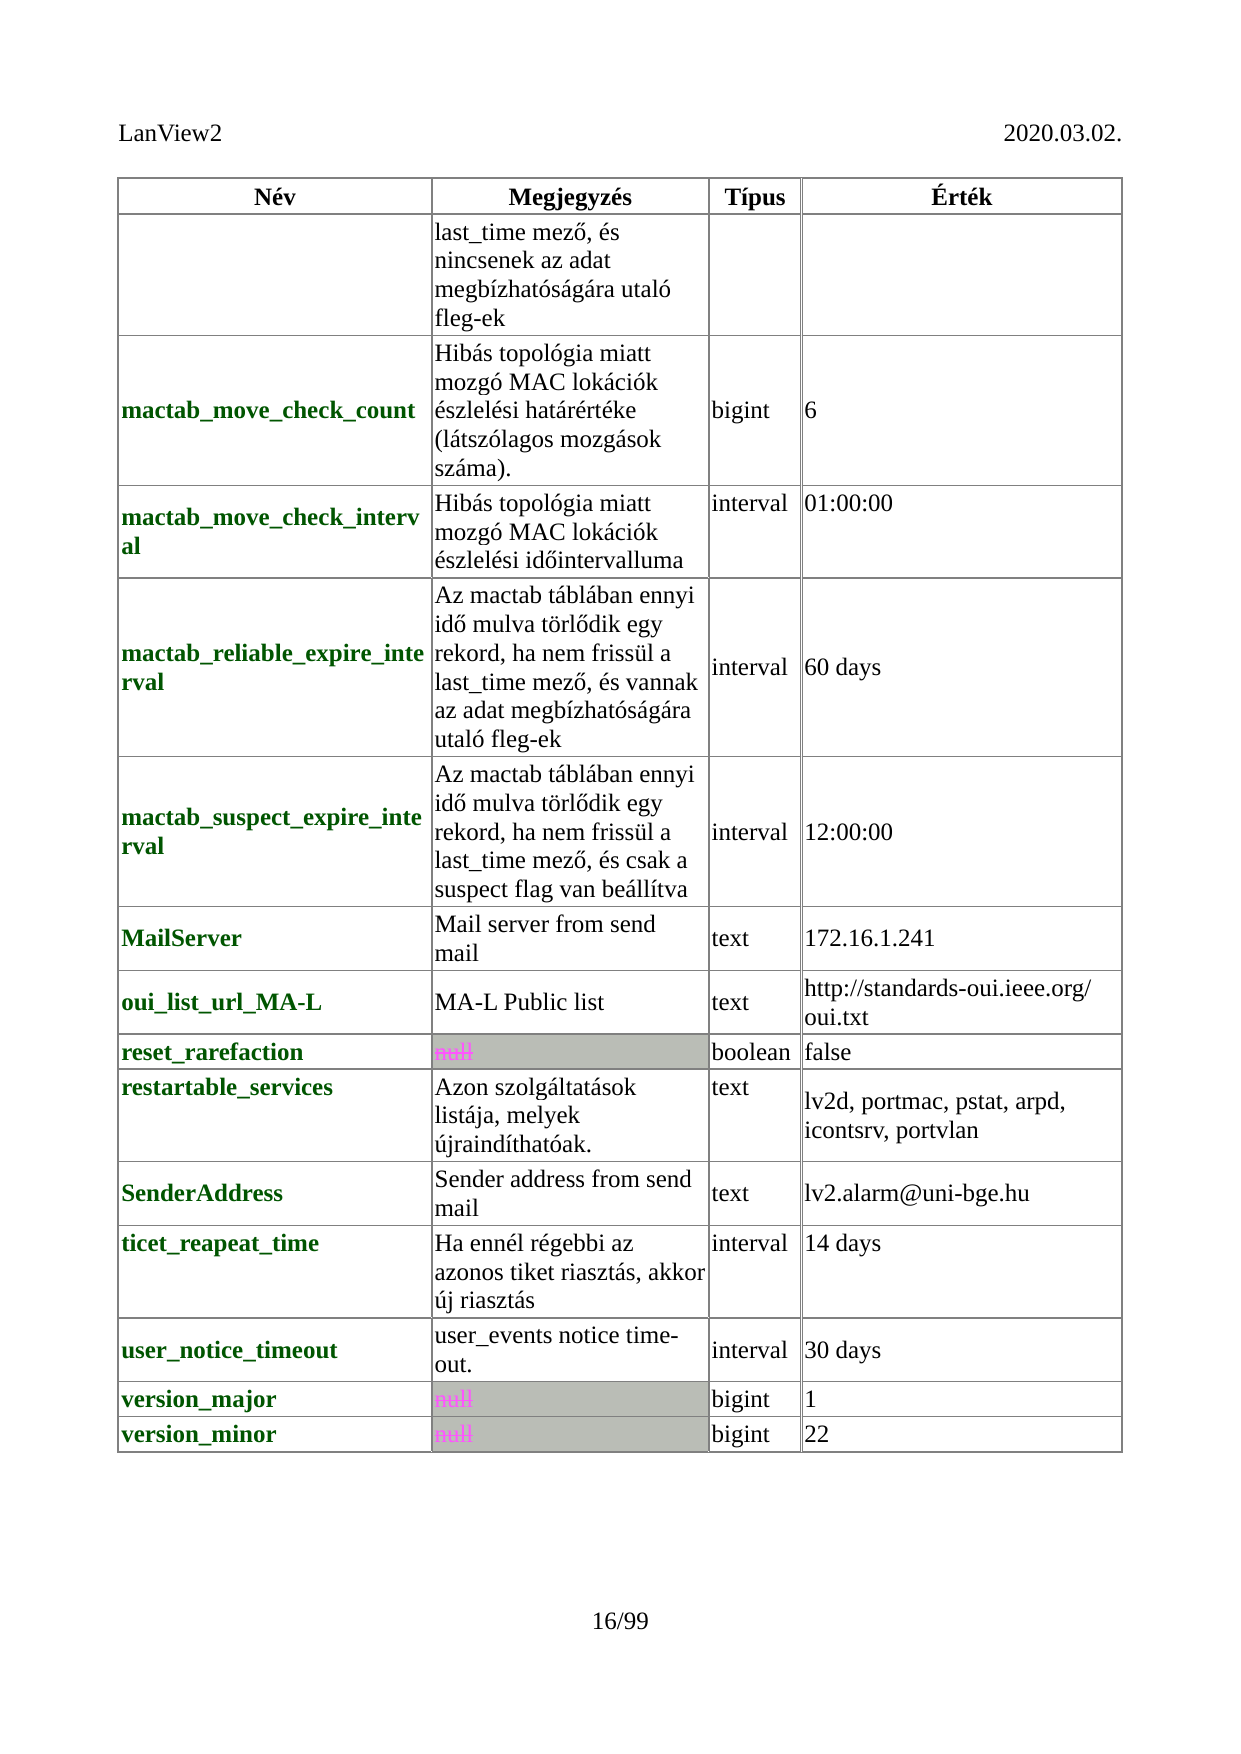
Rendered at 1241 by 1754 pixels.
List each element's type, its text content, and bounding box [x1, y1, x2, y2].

table_cell 60 days [803, 579, 1121, 756]
table_header Érték [803, 179, 1121, 213]
table_cell interval [710, 1226, 800, 1317]
table_cell Sender address from send mail [433, 1162, 708, 1224]
table_cell ticet_reapeat_time [119, 1226, 431, 1317]
table_cell [710, 215, 800, 334]
table_cell MailServer [119, 907, 431, 969]
table_cell false [803, 1035, 1121, 1068]
table_cell interval [710, 1319, 800, 1381]
table_cell bigint [710, 336, 800, 484]
table_cell null [433, 1417, 708, 1451]
table_cell mactab_suspect_expire_interval [119, 757, 431, 906]
table_cell boolean [710, 1035, 800, 1068]
table_cell Azon szolgáltatások listája, melyek újraindíthatóak. [433, 1070, 708, 1161]
table_cell text [710, 1070, 800, 1161]
table_cell Hibás topológia miatt mozgó MAC lokációk észlelési időintervalluma [433, 486, 708, 577]
table_cell text [710, 1162, 800, 1224]
table_header Név [119, 179, 431, 213]
table_cell 1 [803, 1382, 1121, 1416]
table_cell mactab_move_check_interval [119, 486, 431, 577]
table_cell http://standards-oui.ieee.org/oui.txt [803, 971, 1121, 1033]
table_header Típus [710, 179, 800, 213]
table_cell interval [710, 757, 800, 906]
table_cell text [710, 971, 800, 1033]
table_cell [803, 215, 1121, 334]
table_cell MA-L Public list [433, 971, 708, 1033]
table_cell bigint [710, 1382, 800, 1416]
table_cell 14 days [803, 1226, 1121, 1317]
table_cell oui_list_url_MA-L [119, 971, 431, 1033]
table_cell Mail server from send mail [433, 907, 708, 969]
table_cell last_time mező, és nincsenek az adat megbízhatóságára utaló fleg-ek [433, 215, 708, 334]
table_cell reset_rarefaction [119, 1035, 431, 1068]
table_cell 6 [803, 336, 1121, 484]
table_cell restartable_services [119, 1070, 431, 1161]
table_header Megjegyzés [433, 179, 708, 213]
table_cell interval [710, 579, 800, 756]
table_cell 22 [803, 1417, 1121, 1451]
table_cell [119, 215, 431, 334]
table_cell 12:00:00 [803, 757, 1121, 906]
table_cell user_events notice time-out. [433, 1319, 708, 1381]
table_cell Az mactab táblában ennyi idő mulva törlődik egy rekord, ha nem frissül a last_time mező, és csak a suspect flag van beállítva [433, 757, 708, 906]
table_cell 01:00:00 [803, 486, 1121, 577]
table_cell 172.16.1.241 [803, 907, 1121, 969]
table_cell lv2d, portmac, pstat, arpd, icontsrv, portvlan [803, 1070, 1121, 1161]
table_cell mactab_move_check_count [119, 336, 431, 484]
table_cell user_notice_timeout [119, 1319, 431, 1381]
table_cell bigint [710, 1417, 800, 1451]
table_cell Ha ennél régebbi az azonos tiket riasztás, akkor új riasztás [433, 1226, 708, 1317]
table_cell 30 days [803, 1319, 1121, 1381]
table_cell Hibás topológia miatt mozgó MAC lokációk észlelési határértéke (látszólagos mozgások száma). [433, 336, 708, 484]
table_cell version_major [119, 1382, 431, 1416]
table_cell text [710, 907, 800, 969]
table_cell null [433, 1382, 708, 1416]
table_cell null [433, 1035, 708, 1068]
table_cell lv2.alarm@uni-bge.hu [803, 1162, 1121, 1224]
table_cell version_minor [119, 1417, 431, 1451]
table_cell SenderAddress [119, 1162, 431, 1224]
table_cell interval [710, 486, 800, 577]
table_cell mactab_reliable_expire_interval [119, 579, 431, 756]
table_cell Az mactab táblában ennyi idő mulva törlődik egy rekord, ha nem frissül a last_time mező, és vannak az adat megbízhatóságára utaló fleg-ek [433, 579, 708, 756]
